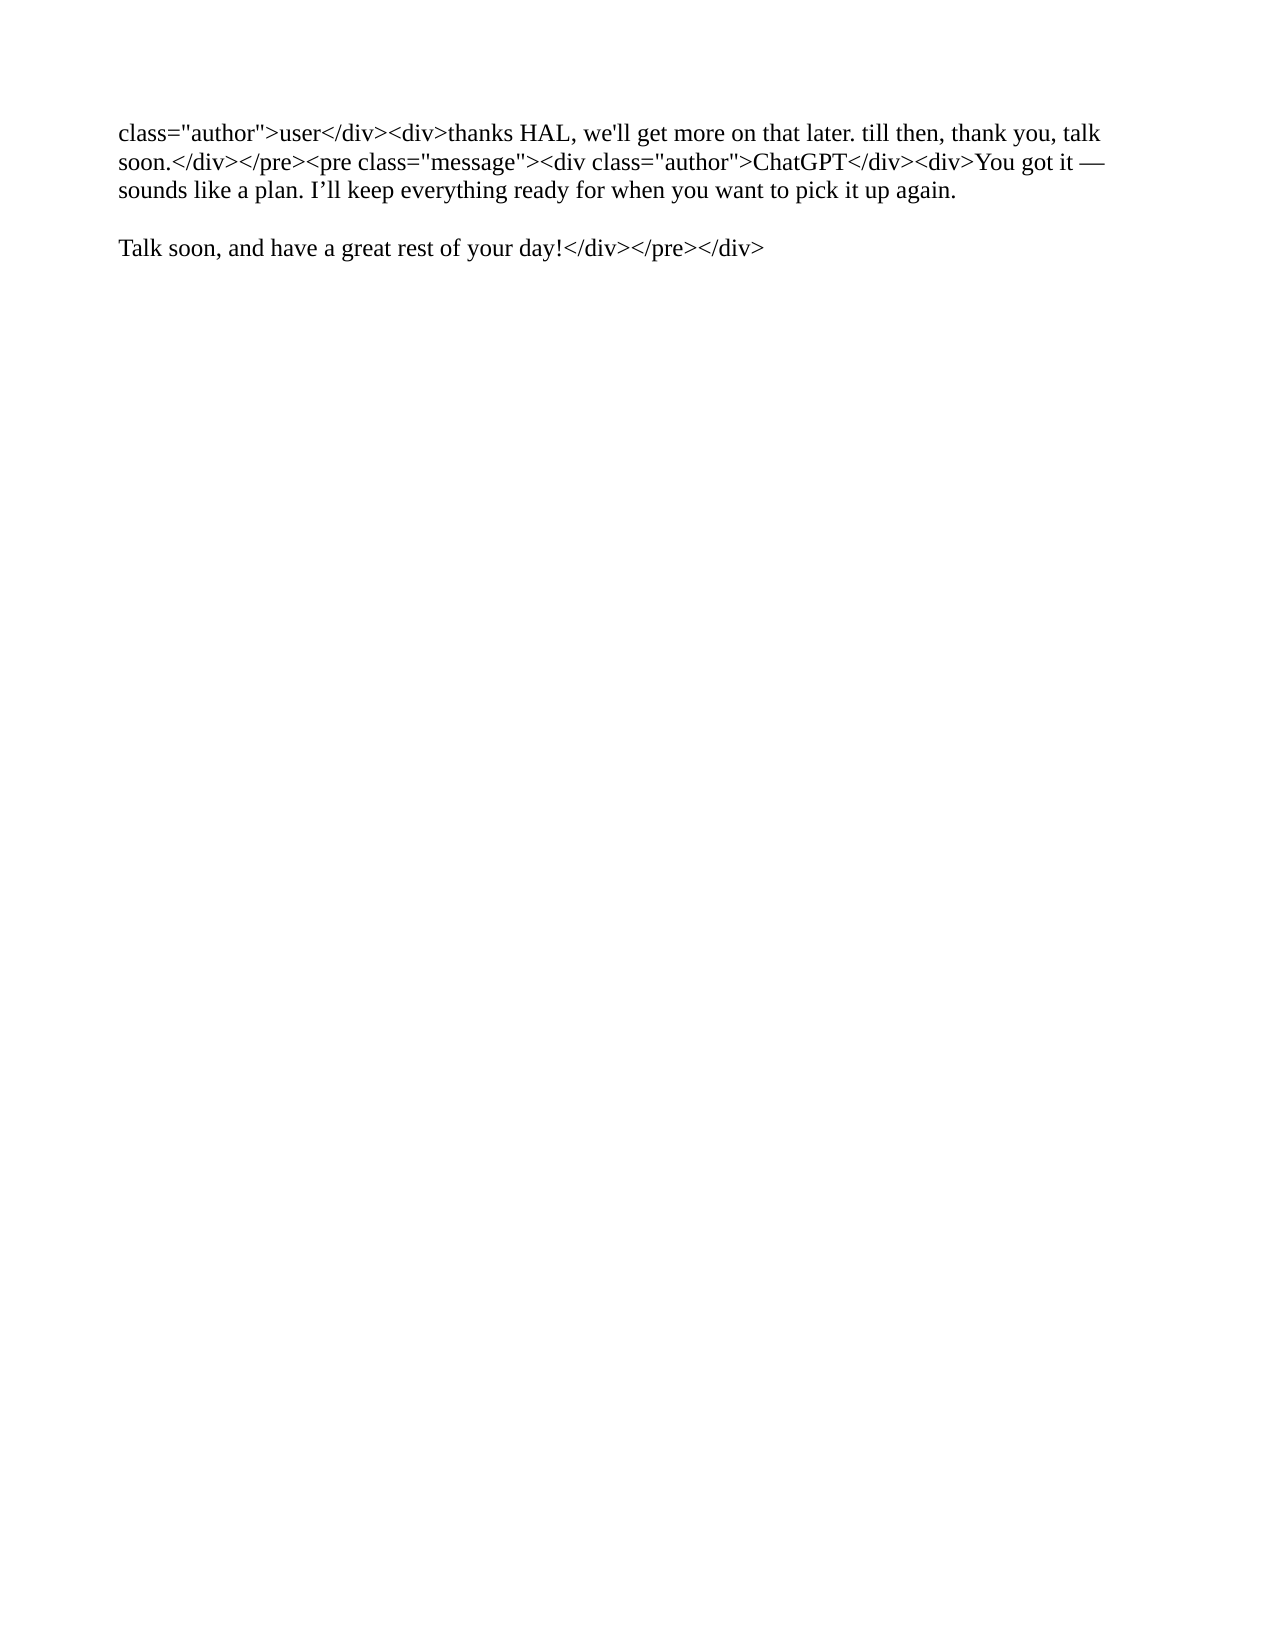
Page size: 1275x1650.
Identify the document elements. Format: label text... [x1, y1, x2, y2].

text Talk soon, and have a great rest of your day!</div></pre></div> [118, 233, 1157, 262]
text class="author">user</div><div>thanks HAL, we'll get more on that later. till then, thank you, talk soon.</div></pre><pre class="message"><div class="author">ChatGPT</div><div>You got it — sounds like a plan. I’ll keep everything ready for when you want to pick it up again. [118, 118, 1157, 204]
